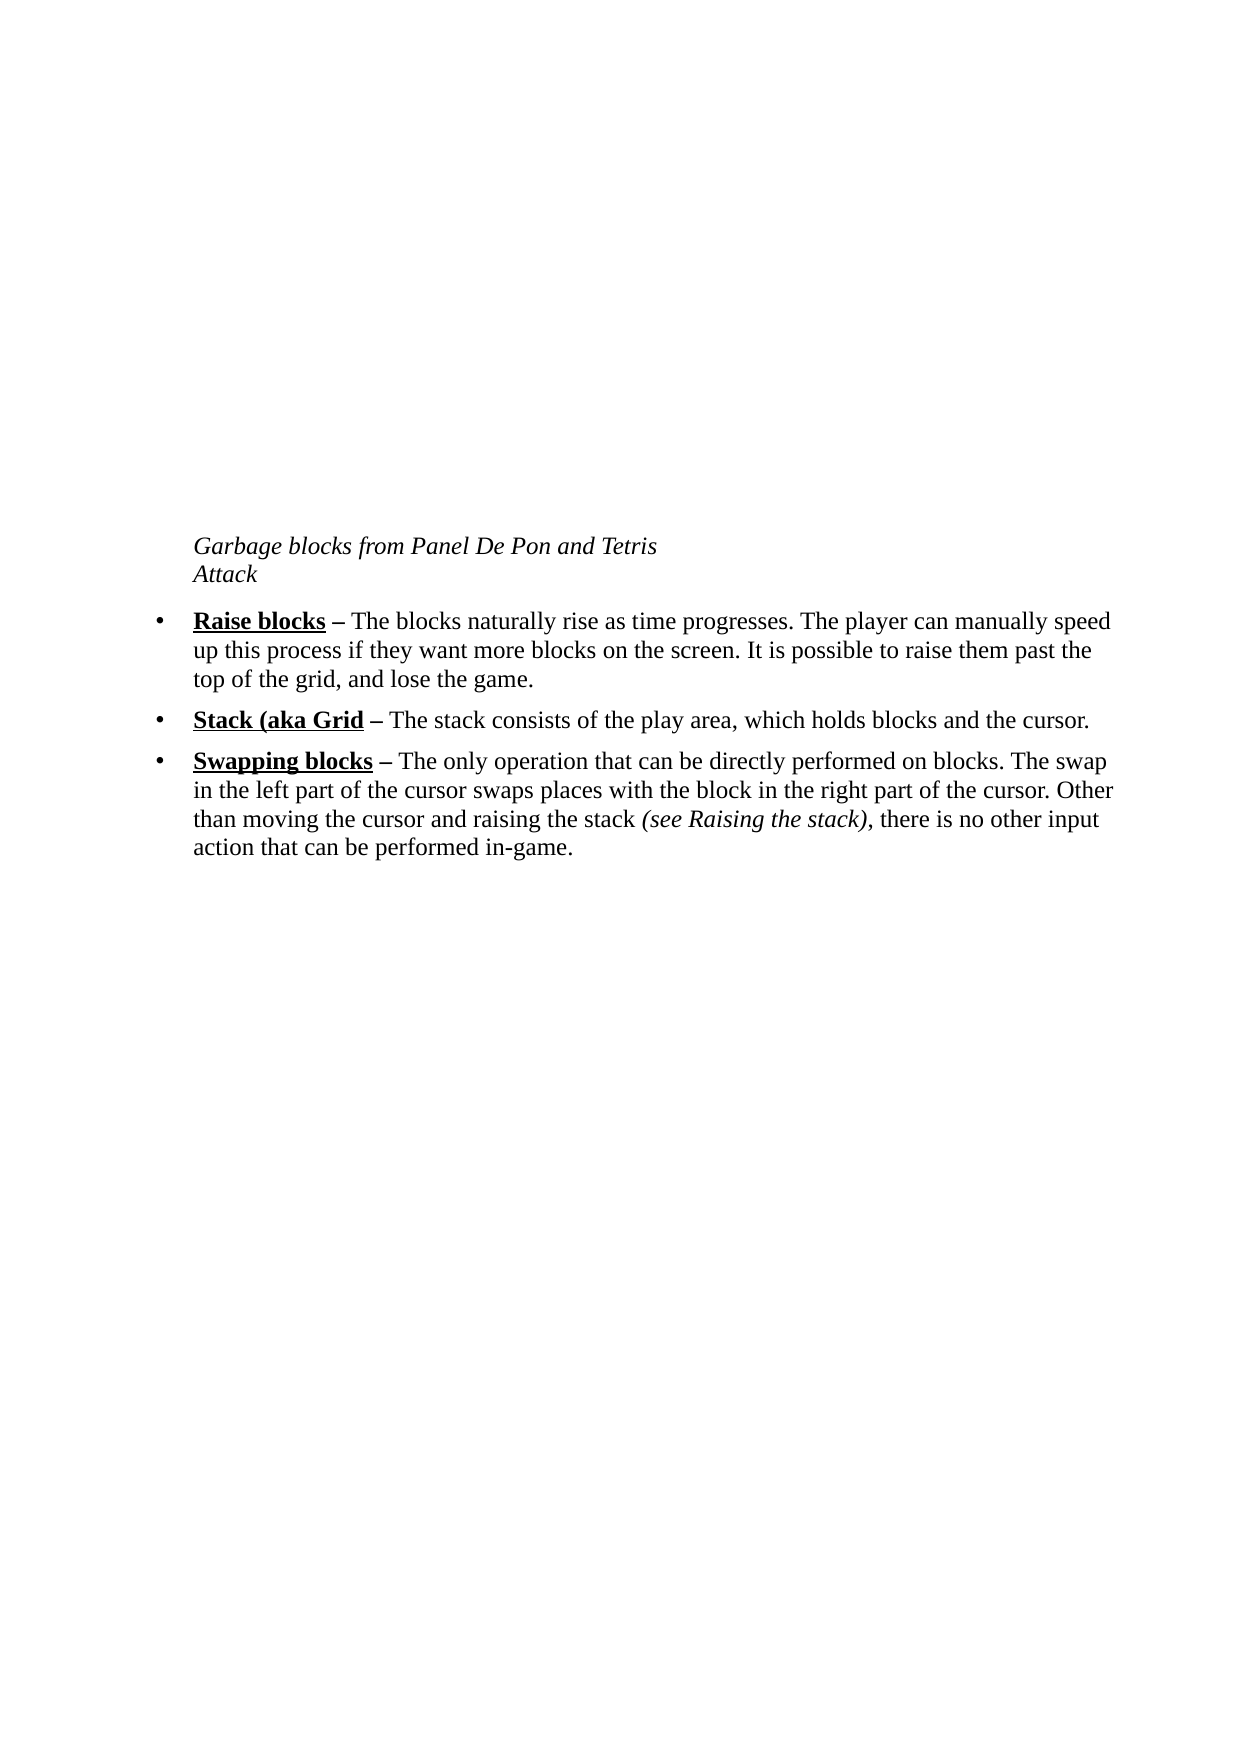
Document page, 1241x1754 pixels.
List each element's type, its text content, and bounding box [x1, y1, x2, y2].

list Raise blocks – The blocks naturally rise as time progresses. The player can manually speed up this process if they want more blocks on the screen. It is possible to raise them past the top of the grid, and lose the game. [156, 606, 1122, 692]
list Stack (aka Grid – The stack consists of the play area, which holds blocks and the cursor. [156, 705, 1122, 734]
list [156, 118, 1122, 594]
list Swapping blocks – The only operation that can be directly performed on blocks. The swap in the left part of the cursor swaps places with the block in the right part of the cursor. Other than moving the cursor and raising the stack (see Raising the stack), there is no other input action that can be performed in-game. [156, 746, 1122, 861]
list Garbage blocks from Panel De Pon and Tetris Attack [193, 131, 662, 588]
